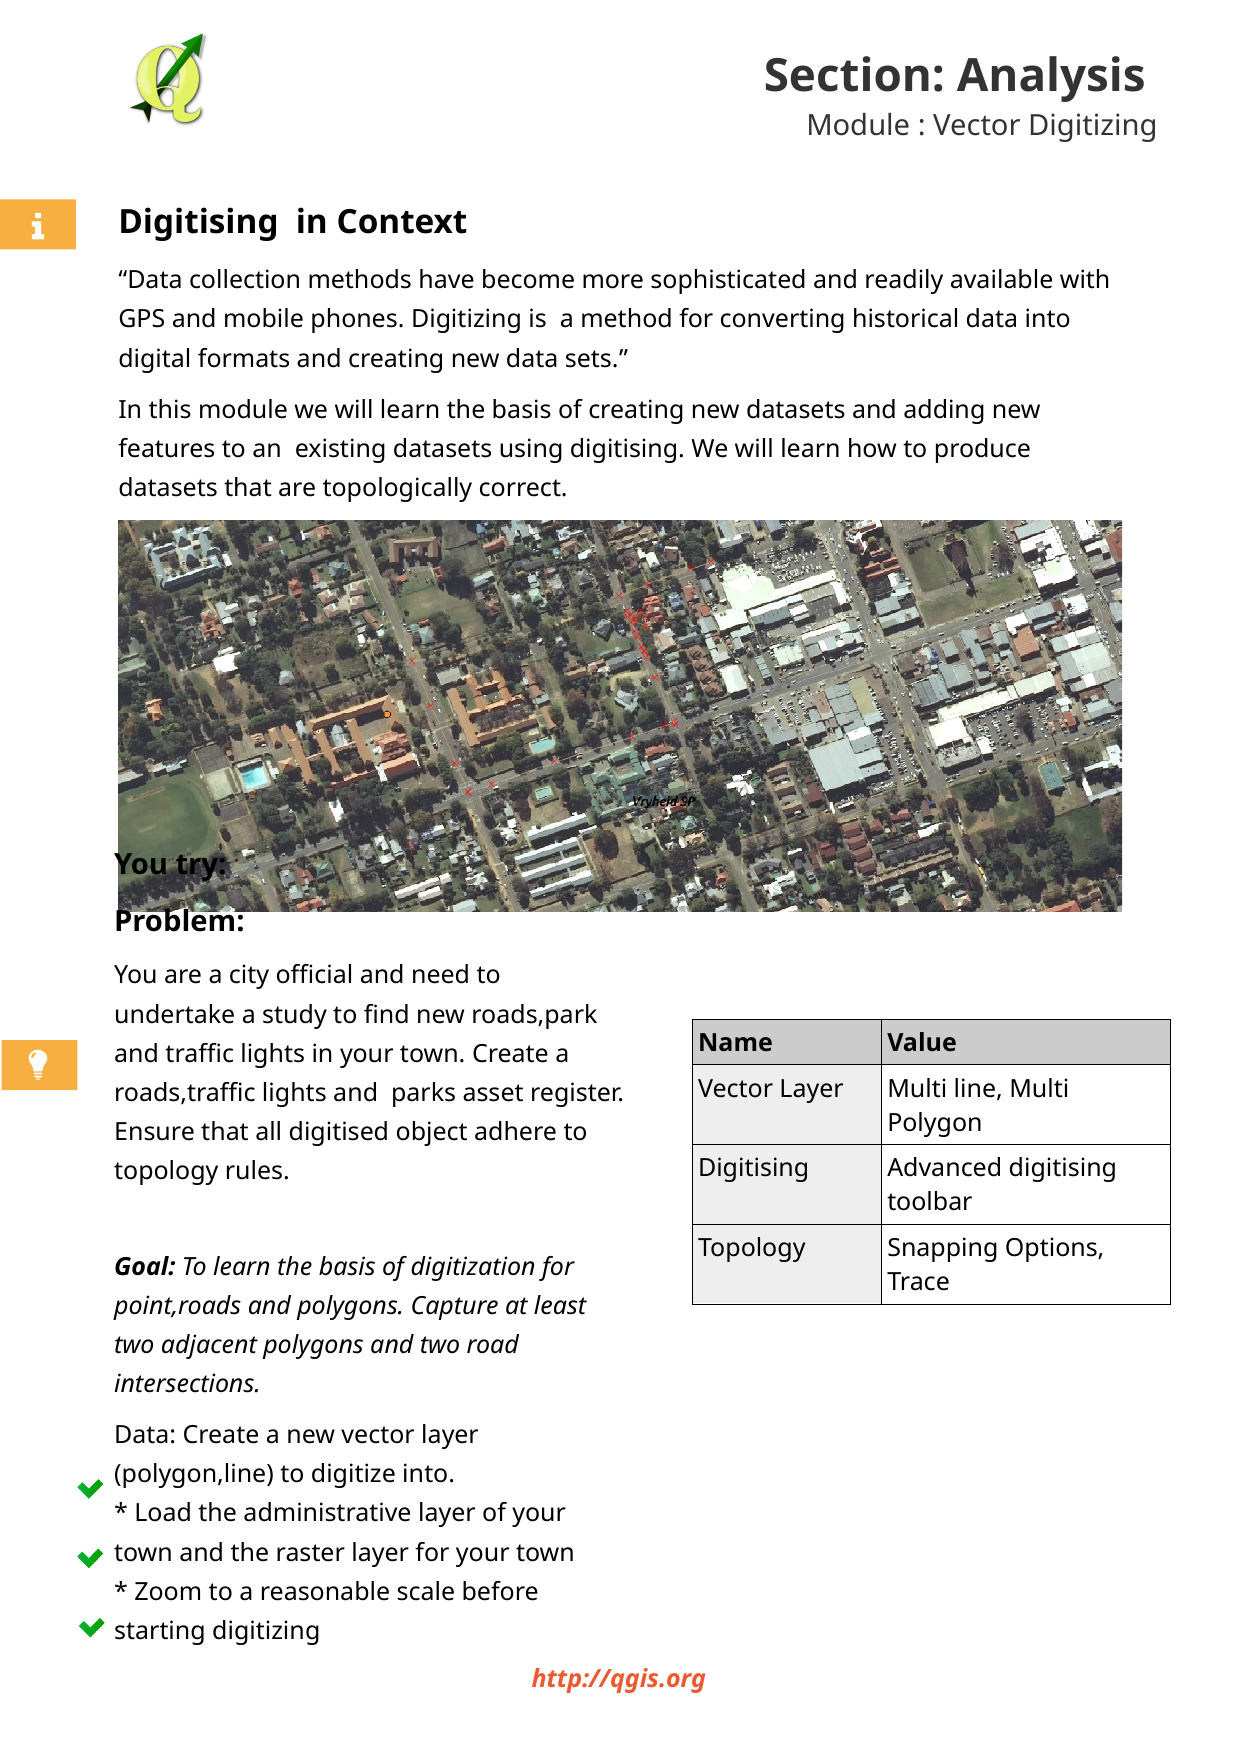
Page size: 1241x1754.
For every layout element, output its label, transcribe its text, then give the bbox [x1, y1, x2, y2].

table_cell Vector Layer [693, 1065, 881, 1144]
table_header Value [882, 1020, 1170, 1064]
text In this module we will learn the basis of creating new datasets and adding new features to an existing datasets using digitising. We will learn how to produce datasets that are topologically correct. [118, 391, 1122, 504]
picture [122, 31, 218, 127]
table_cell Advanced digitising toolbar [882, 1145, 1170, 1224]
table_cell Snapping Options, Trace [882, 1225, 1170, 1303]
subtitle Digitising in Context [118, 198, 1122, 243]
text “Data collection methods have become more sophisticated and readily available with GPS and mobile phones. Digitizing is a method for converting historical data into digital formats and creating new data sets.” [118, 262, 1122, 374]
table_header Name [693, 1020, 881, 1064]
table_cell Digitising [693, 1145, 881, 1224]
picture [118, 520, 1123, 912]
table_cell Multi line, Multi Polygon [882, 1065, 1170, 1144]
table_cell Topology [693, 1225, 881, 1303]
